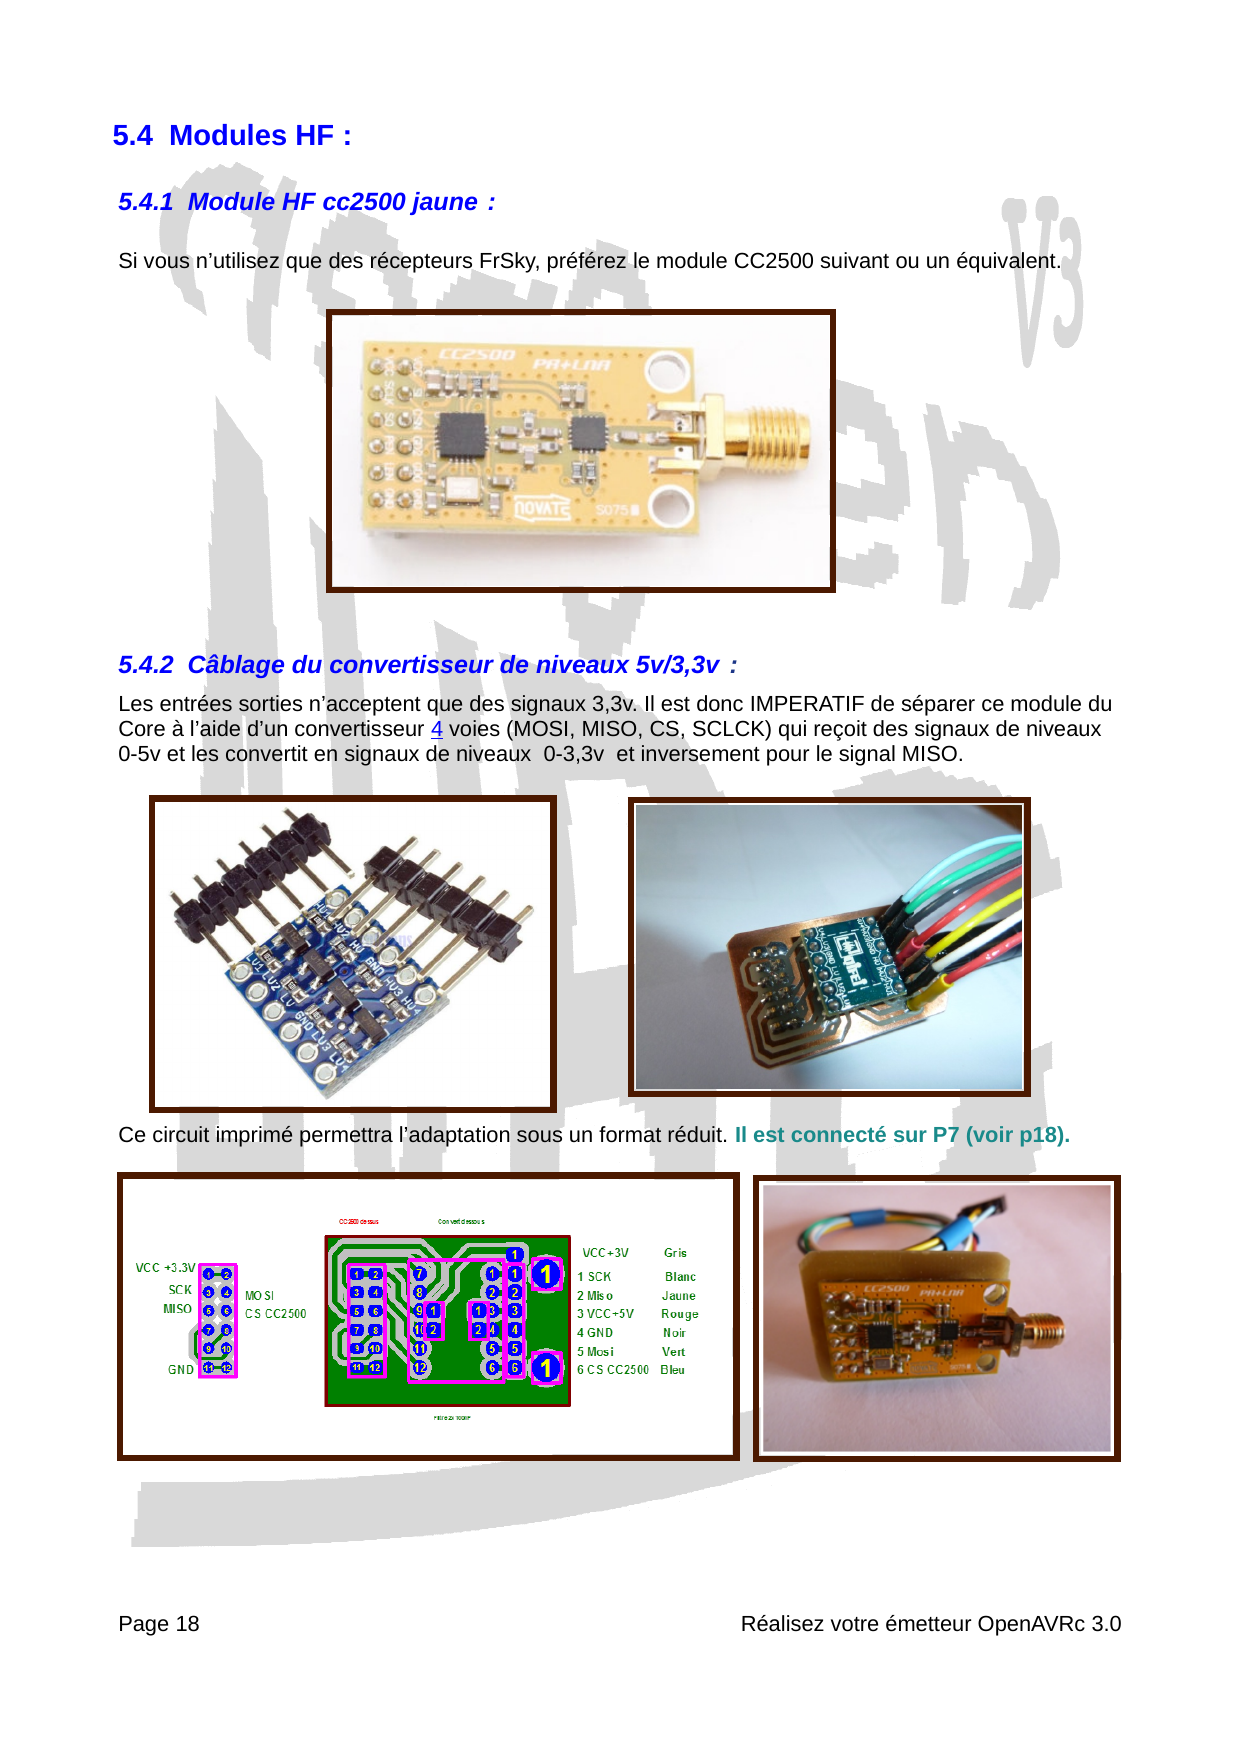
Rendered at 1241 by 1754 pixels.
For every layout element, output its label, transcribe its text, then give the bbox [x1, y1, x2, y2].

picture [761, 1183, 1113, 1454]
text Si vous n’utilisez que des récepteurs FrSky, préférez le module CC2500 suivant ou un équivalent. [118, 247, 1122, 273]
text Les entrées sorties n’acceptent que des signaux 3,3v. Il est donc IMPERATIF de séparer ce module du Core à l’aide d’un convertisseur 4 voies (MOSI, MISO, CS, SCLCK) qui reçoit des signaux de niveaux 0-5v et les convertit en signaux de niveaux 0-3,3v et inversement pour le signal MISO. [118, 691, 1122, 767]
picture [156, 802, 549, 1106]
picture [125, 1180, 732, 1454]
picture [333, 316, 829, 586]
subtitle 5.4.2 Câblage du convertisseur de niveaux 5v/3,3v : [118, 650, 1122, 678]
subtitle 5.4.1 Module HF cc2500 jaune : [118, 187, 1122, 216]
picture [635, 804, 1024, 1090]
subtitle 5.4 Modules HF : [112, 118, 1122, 152]
text Ce circuit imprimé permettra l’adaptation sous un format réduit. Il est connecté sur P7 (voir p18). [118, 1121, 1122, 1147]
